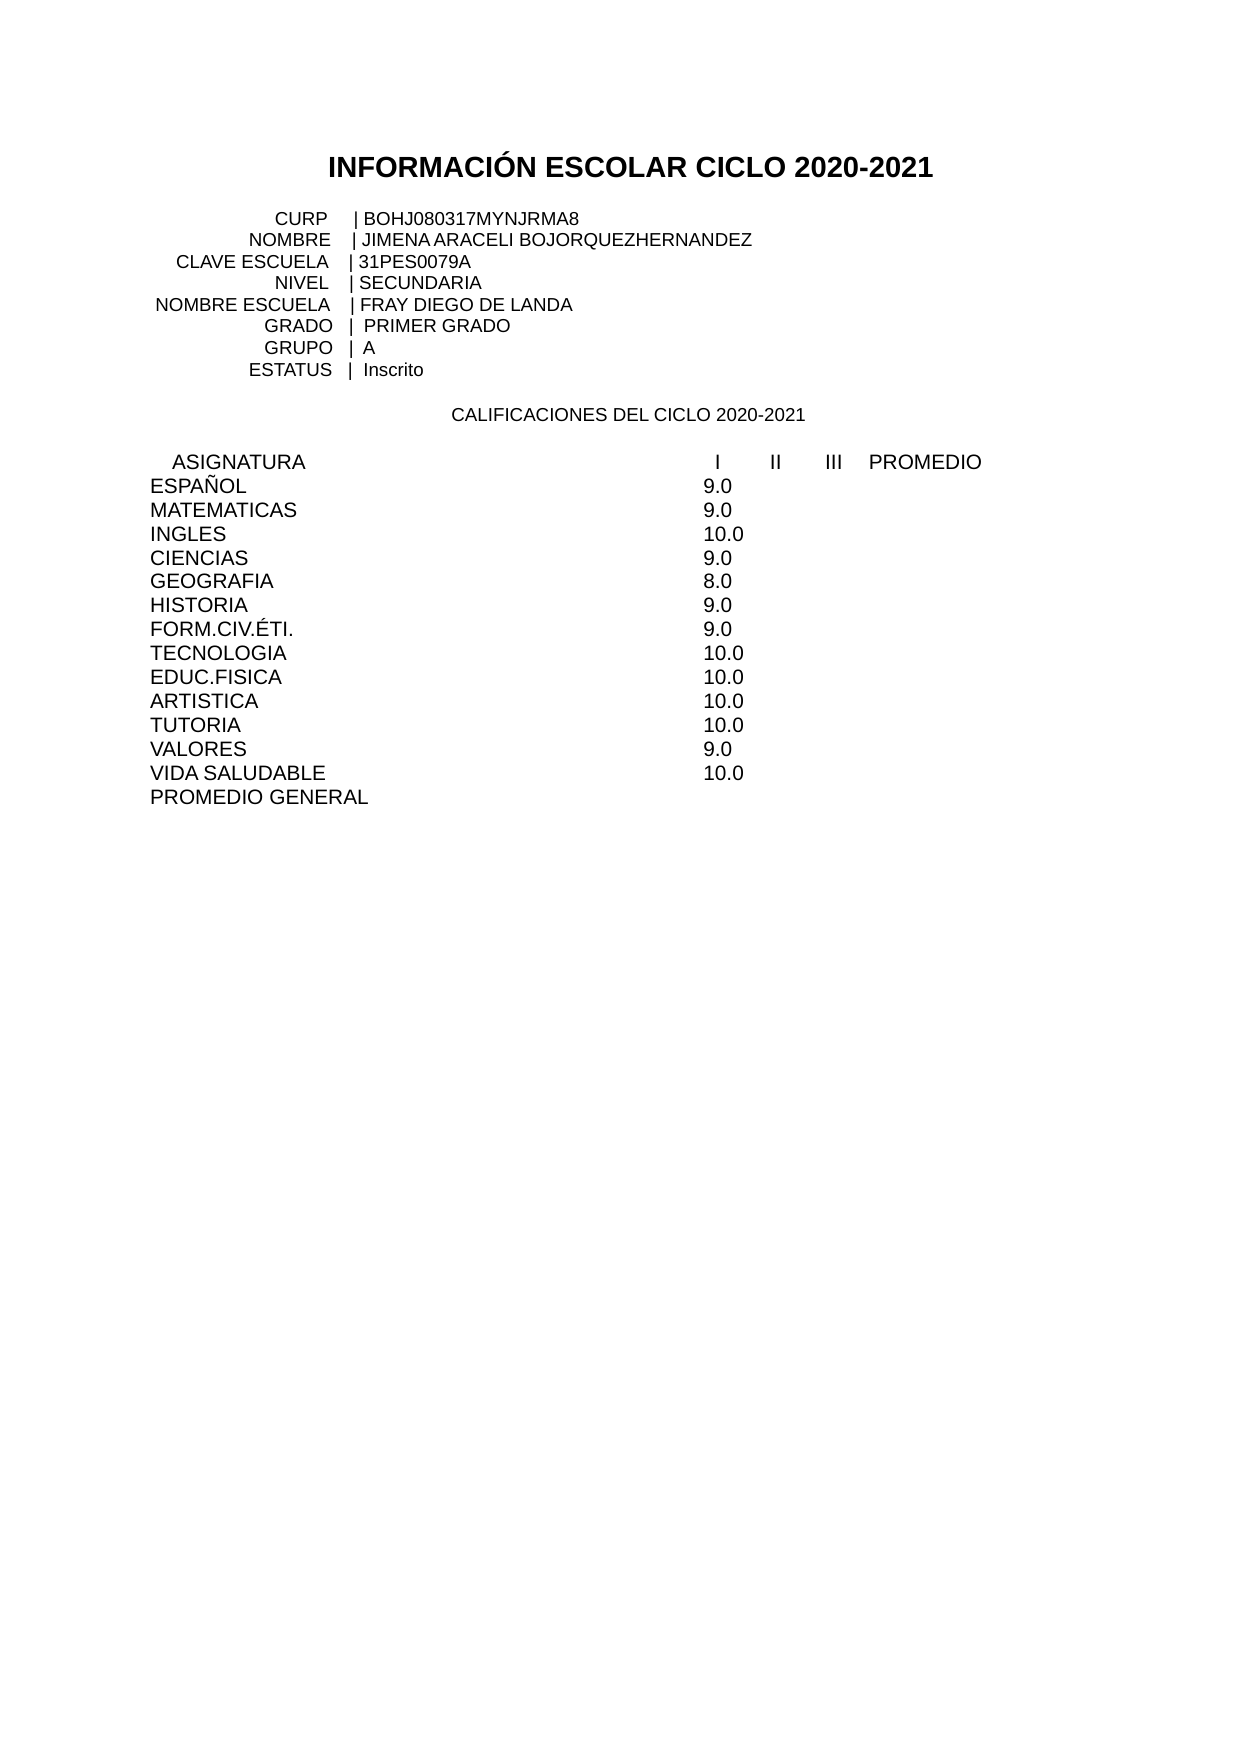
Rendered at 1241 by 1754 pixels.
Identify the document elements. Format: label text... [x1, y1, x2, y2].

table_cell [758, 737, 813, 761]
text GRADO | PRIMER GRADO [150, 315, 1090, 337]
table_cell EDUC.FISICA [150, 665, 703, 689]
table_cell INGLES [150, 521, 703, 545]
text CALIFICACIONES DEL CICLO 2020-2021 [150, 404, 1090, 426]
table_cell CIENCIAS [150, 545, 703, 569]
table_cell [814, 713, 869, 737]
table_cell [758, 689, 813, 713]
text GRUPO | A [150, 337, 1090, 358]
table_cell [758, 761, 813, 785]
table_cell 9.0 [703, 474, 758, 497]
table_cell [814, 689, 869, 713]
table_cell 9.0 [703, 498, 758, 521]
table_cell [814, 545, 869, 569]
table_cell [703, 785, 758, 809]
table_cell [869, 737, 1090, 761]
text CURP | BOHJ080317MYNJRMA8 [150, 207, 1090, 229]
table_cell [869, 521, 1090, 545]
table_cell [814, 569, 869, 593]
table_cell [869, 713, 1090, 737]
table_cell FORM.CIV.ÉTI. [150, 617, 703, 641]
table_cell ARTISTICA [150, 689, 703, 713]
table_cell [758, 498, 813, 521]
table_cell [814, 593, 869, 617]
table_cell VIDA SALUDABLE [150, 761, 703, 785]
table_cell TUTORIA [150, 713, 703, 737]
table_cell [869, 689, 1090, 713]
text CLAVE ESCUELA | 31PES0079A [150, 251, 1090, 272]
table_cell [758, 713, 813, 737]
table_cell [814, 641, 869, 665]
table_cell 9.0 [703, 617, 758, 641]
table_cell [869, 498, 1090, 521]
table_cell [869, 474, 1090, 497]
table_cell [869, 545, 1090, 569]
table_cell [758, 545, 813, 569]
table_header III [814, 450, 869, 473]
table_cell [869, 641, 1090, 665]
table_cell 10.0 [703, 761, 758, 785]
text NOMBRE ESCUELA | FRAY DIEGO DE LANDA [150, 294, 1090, 315]
table_cell TECNOLOGIA [150, 641, 703, 665]
text INFORMACIÓN ESCOLAR CICLO 2020-2021 [150, 150, 1090, 183]
table_cell MATEMATICAS [150, 498, 703, 521]
table_cell 10.0 [703, 521, 758, 545]
table_header PROMEDIO [869, 450, 1090, 473]
table_cell [758, 474, 813, 497]
text ESTATUS | Inscrito [150, 358, 1090, 380]
table_cell ESPAÑOL [150, 474, 703, 497]
table_header II [758, 450, 813, 473]
table_cell 9.0 [703, 545, 758, 569]
table_cell PROMEDIO GENERAL [150, 785, 703, 809]
table_cell [814, 737, 869, 761]
text NIVEL | SECUNDARIA [150, 272, 1090, 294]
table_cell 10.0 [703, 665, 758, 689]
table_cell 9.0 [703, 737, 758, 761]
table_cell [869, 593, 1090, 617]
table_cell [814, 761, 869, 785]
table_cell [814, 617, 869, 641]
table_cell 9.0 [703, 593, 758, 617]
table_cell [758, 593, 813, 617]
table_cell [814, 498, 869, 521]
table_cell [869, 761, 1090, 785]
table_cell 10.0 [703, 641, 758, 665]
table_cell 8.0 [703, 569, 758, 593]
table_header ASIGNATURA [150, 450, 703, 473]
table_cell HISTORIA [150, 593, 703, 617]
table_cell [758, 569, 813, 593]
table_cell 10.0 [703, 689, 758, 713]
table_cell [814, 521, 869, 545]
table_cell VALORES [150, 737, 703, 761]
text NOMBRE | JIMENA ARACELI BOJORQUEZHERNANDEZ [150, 229, 1090, 251]
table_cell [758, 641, 813, 665]
table_cell [758, 665, 813, 689]
table_cell [758, 617, 813, 641]
table_cell [869, 617, 1090, 641]
table_cell GEOGRAFIA [150, 569, 703, 593]
table_header I [703, 450, 758, 473]
table_cell [869, 665, 1090, 689]
table_cell [814, 665, 869, 689]
table_cell [814, 474, 869, 497]
table_cell 10.0 [703, 713, 758, 737]
table_cell [758, 521, 813, 545]
table_cell [869, 569, 1090, 593]
